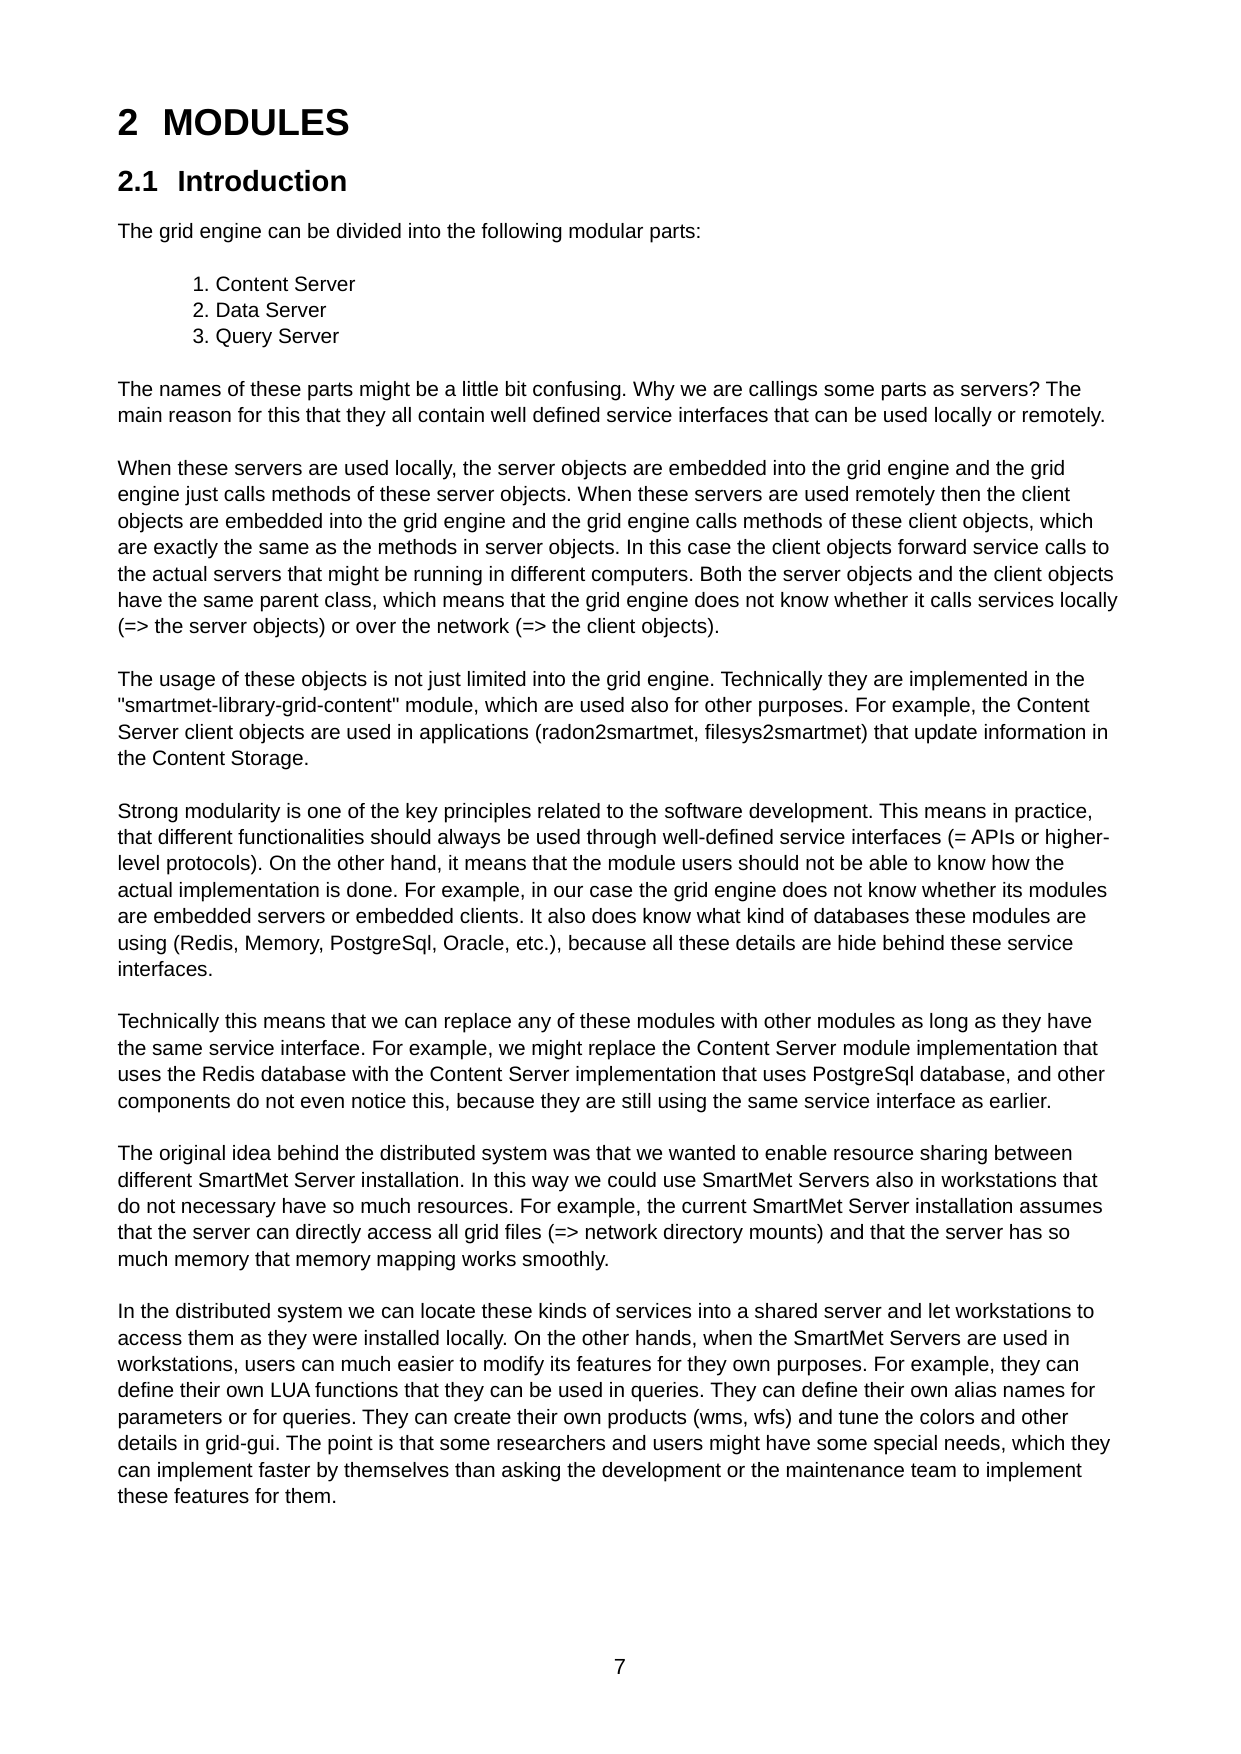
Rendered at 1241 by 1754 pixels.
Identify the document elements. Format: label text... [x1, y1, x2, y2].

text The names of these parts might be a little bit confusing. Why we are callings some parts as servers? The main reason for this that they all contain well defined service interfaces that can be used locally or remotely. [117, 377, 1122, 427]
text The original idea behind the distributed system was that we wanted to enable resource sharing between different SmartMet Server installation. In this way we could use SmartMet Servers also in workstations that do not necessary have so much resources. For example, the current SmartMet Server installation assumes that the server can directly access all grid files (=> network directory mounts) and that the server has so much memory that memory mapping works smoothly. [117, 1141, 1122, 1271]
subtitle MODULES [117, 100, 1122, 143]
text 3. Query Server [117, 324, 1122, 348]
text When these servers are used locally, the server objects are embedded into the grid engine and the grid engine just calls methods of these server objects. When these servers are used remotely then the client objects are embedded into the grid engine and the grid engine calls methods of these client objects, which are exactly the same as the methods in server objects. In this case the client objects forward service calls to the actual servers that might be running in different computers. Both the server objects and the client objects have the same parent class, which means that the grid engine does not know whether it calls services locally (=> the server objects) or over the network (=> the client objects). [117, 456, 1122, 638]
text 2. Data Server [117, 298, 1122, 322]
text Strong modularity is one of the key principles related to the software development. This means in practice, that different functionalities should always be used through well-defined service interfaces (= APIs or higher-level protocols). On the other hand, it means that the module users should not be able to know how the actual implementation is done. For example, in our case the grid engine does not know whether its modules are embedded servers or embedded clients. It also does know what kind of databases these modules are using (Redis, Memory, PostgreSql, Oracle, etc.), because all these details are hide behind these service interfaces. [117, 798, 1122, 981]
text 1. Content Server [117, 271, 1122, 295]
text Technically this means that we can replace any of these modules with other modules as long as they have the same service interface. For example, we might replace the Content Server module implementation that uses the Redis database with the Content Server implementation that uses PostgreSql database, and other components do not even notice this, because they are still using the same service interface as earlier. [117, 1009, 1122, 1112]
text In the distributed system we can locate these kinds of services into a shared server and let workstations to access them as they were installed locally. On the other hands, when the SmartMet Servers are used in workstations, users can much easier to modify its features for they own purposes. For example, they can define their own LUA functions that they can be used in queries. They can define their own alias names for parameters or for queries. They can create their own products (wms, wfs) and tune the colors and other details in grid-gui. The point is that some researchers and users might have some special needs, which they can implement faster by themselves than asking the development or the maintenance team to implement these features for them. [117, 1299, 1122, 1508]
subtitle Introduction [117, 164, 1122, 198]
text The grid engine can be divided into the following modular parts: [117, 219, 1122, 243]
text The usage of these objects is not just limited into the grid engine. Technically they are implemented in the "smartmet-library-grid-content" module, which are used also for other purposes. For example, the Content Server client objects are used in applications (radon2smartmet, filesys2smartmet) that update information in the Content Storage. [117, 667, 1122, 770]
